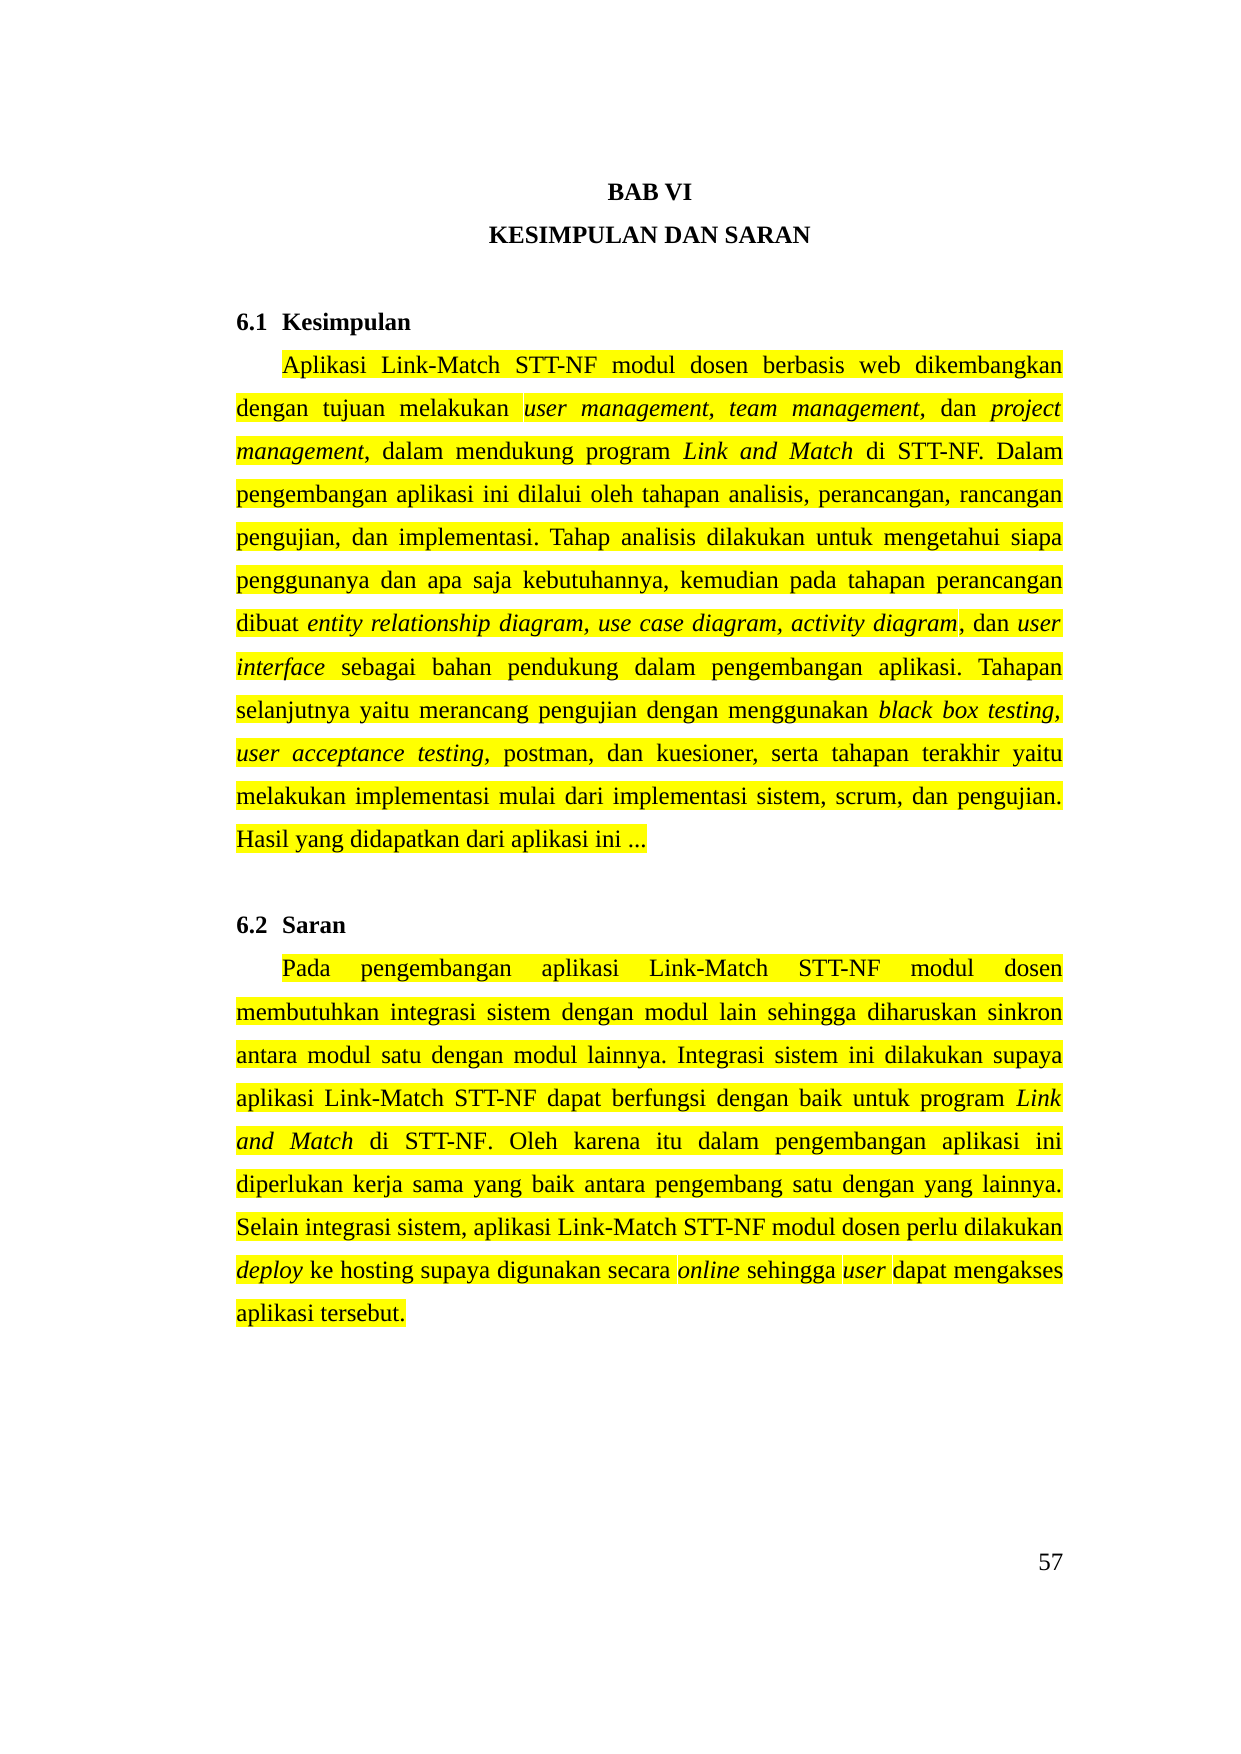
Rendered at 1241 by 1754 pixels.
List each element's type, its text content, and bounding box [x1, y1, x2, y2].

text Pada pengembangan aplikasi Link-Match STT-NF modul dosen membutuhkan integrasi sistem dengan modul lain sehingga diharuskan sinkron antara modul satu dengan modul lainnya. Integrasi sistem ini dilakukan supaya aplikasi Link-Match STT-NF dapat berfungsi dengan baik untuk program Link and Match di STT-NF. Oleh karena itu dalam pengembangan aplikasi ini diperlukan kerja sama yang baik antara pengembang satu dengan yang lainnya. Selain integrasi sistem, aplikasi Link-Match STT-NF modul dosen perlu dilakukan deploy ke hosting supaya digunakan secara online sehingga user dapat mengakses aplikasi tersebut. [236, 953, 1063, 1327]
text Aplikasi Link-Match STT-NF modul dosen berbasis web dikembangkan dengan tujuan melakukan user management, team management, dan project management, dalam mendukung program Link and Match di STT-NF. Dalam pengembangan aplikasi ini dilalui oleh tahapan analisis, perancangan, rancangan pengujian, dan implementasi. Tahap analisis dilakukan untuk mengetahui siapa penggunanya dan apa saja kebutuhannya, kemudian pada tahapan perancangan dibuat entity relationship diagram, use case diagram, activity diagram, dan user interface sebagai bahan pendukung dalam pengembangan aplikasi. Tahapan selanjutnya yaitu merancang pengujian dengan menggunakan black box testing, user acceptance testing, postman, dan kuesioner, serta tahapan terakhir yaitu melakukan implementasi mulai dari implementasi sistem, scrum, dan pengujian. Hasil yang didapatkan dari aplikasi ini ... [236, 350, 1063, 853]
subtitle KESIMPULAN DAN SARAN [236, 220, 1063, 249]
subtitle BAB VI [236, 177, 1063, 206]
subtitle 6.1 Kesimpulan [236, 307, 1063, 335]
subtitle 6.2 Saran [236, 910, 1063, 939]
